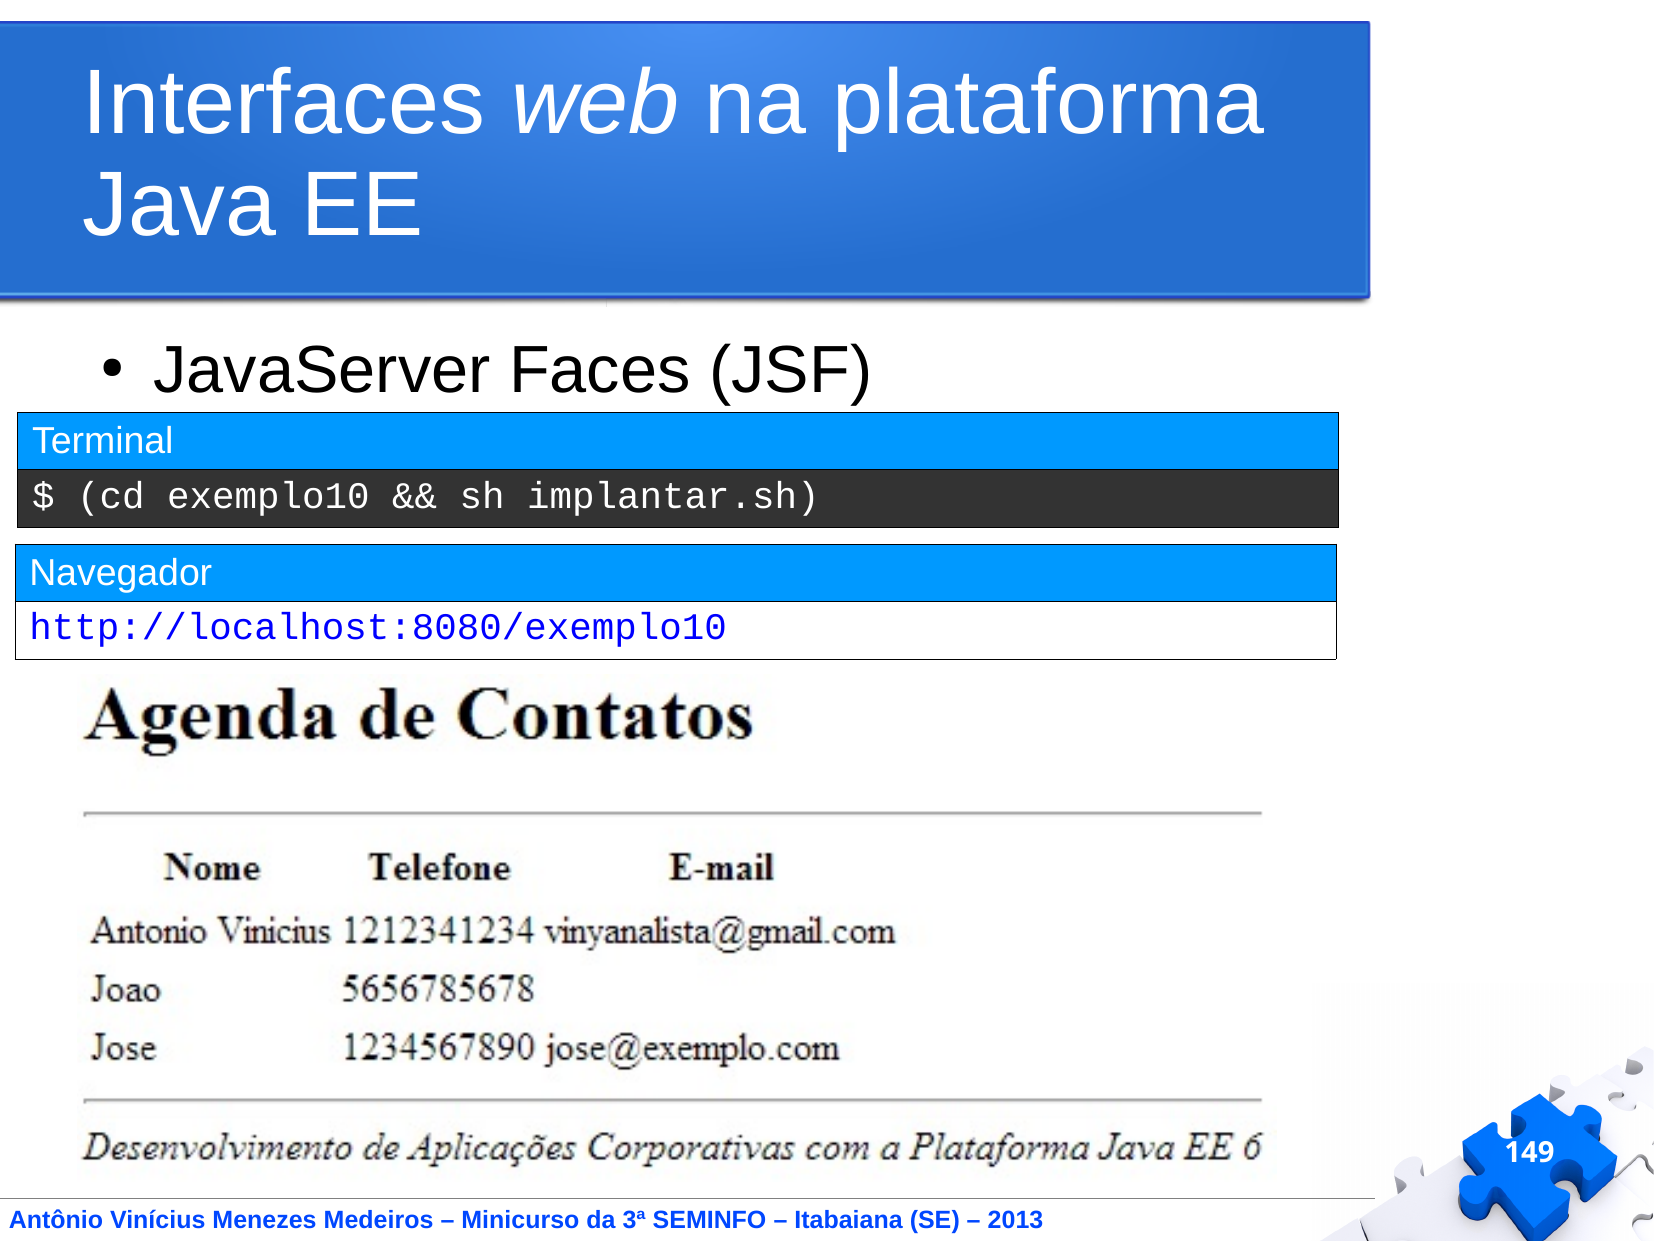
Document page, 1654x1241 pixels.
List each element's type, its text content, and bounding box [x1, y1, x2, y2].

title Interfaces web na plataforma Java EE [82, 49, 1323, 257]
table_cell http://localhost:8080/exemplo10 [16, 602, 1336, 659]
picture [77, 674, 1277, 1182]
table_cell $ (cd exemplo10 && sh implantar.sh) [18, 470, 1338, 527]
picture [1311, 983, 1654, 1241]
table_header Terminal [18, 413, 1338, 469]
table_header Navegador [16, 545, 1336, 601]
picture [0, 21, 1375, 307]
list JavaServer Faces (JSF) [82, 332, 1356, 1182]
